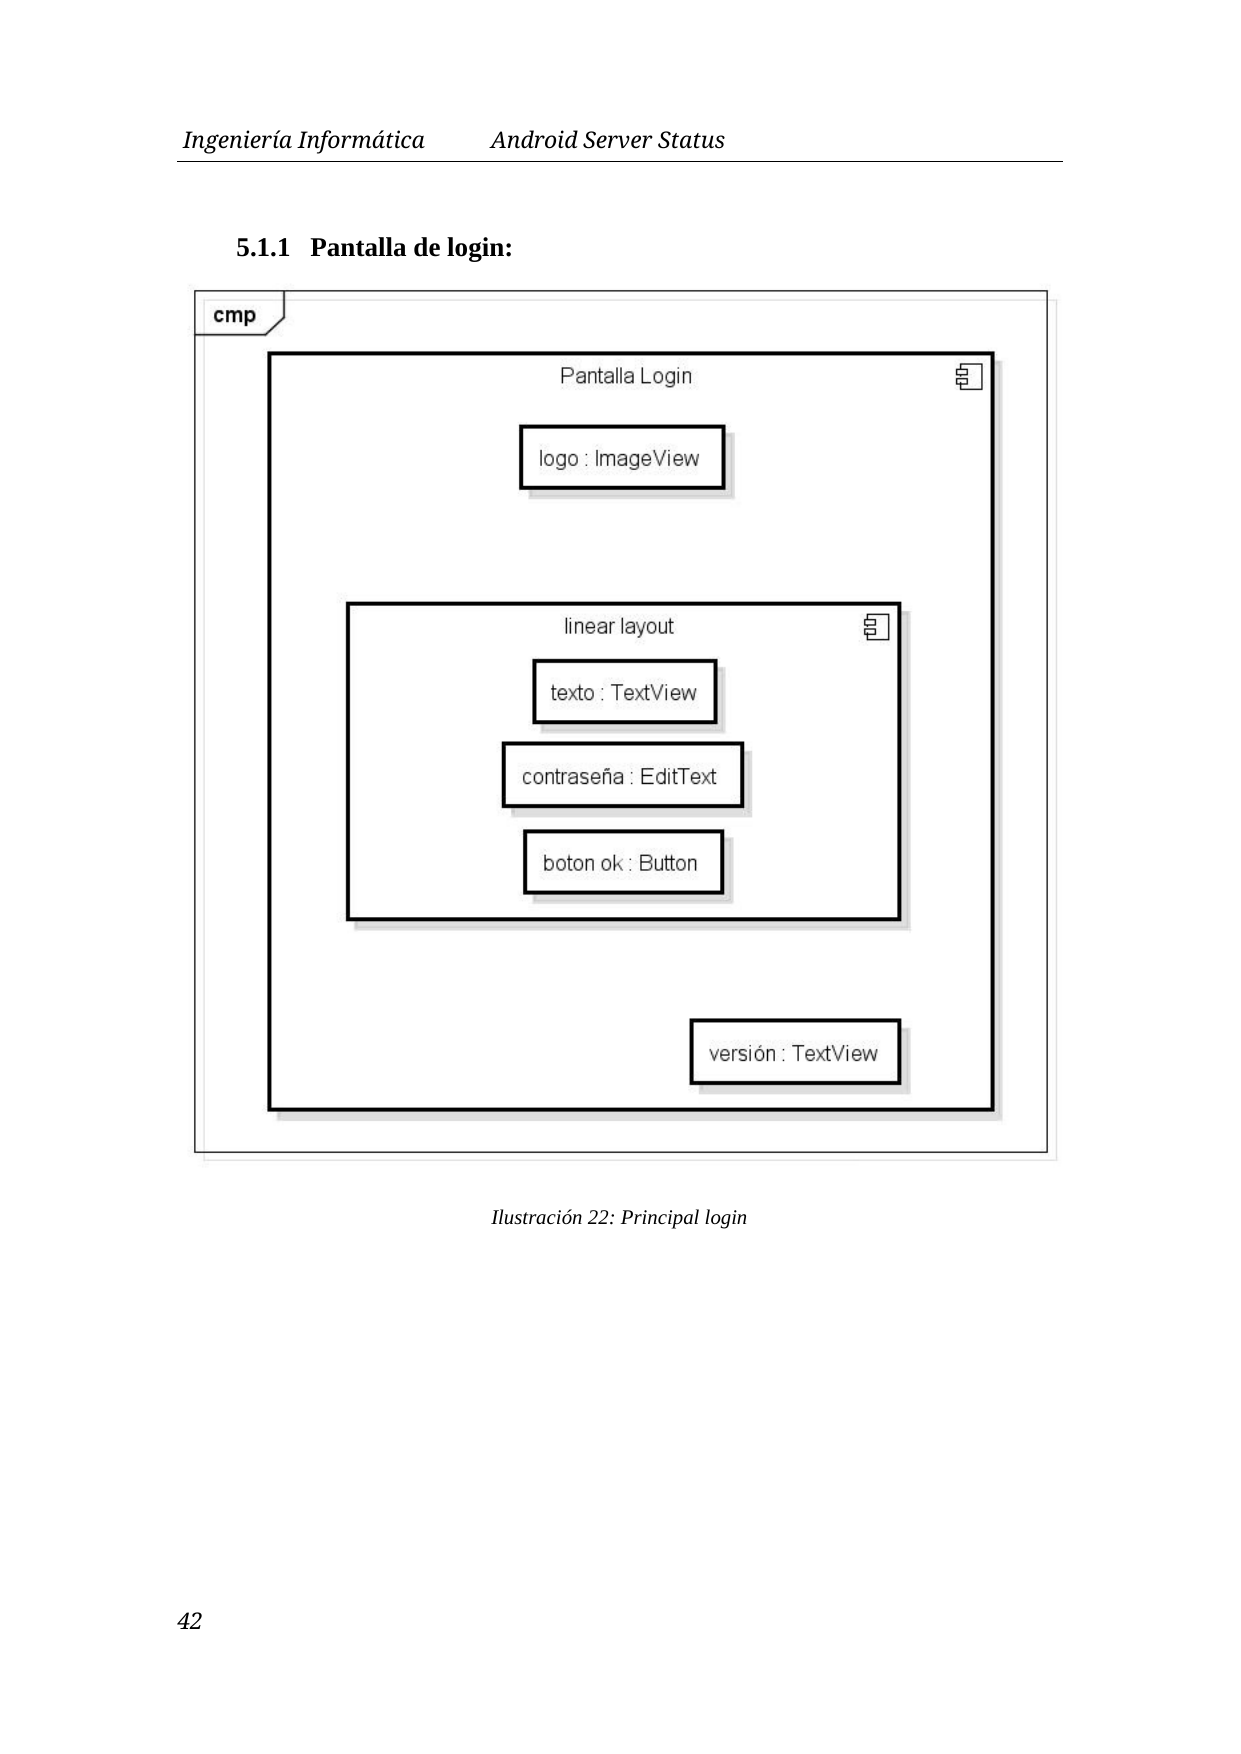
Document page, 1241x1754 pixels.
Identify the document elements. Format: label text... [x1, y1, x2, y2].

subtitle Pantalla de login: [236, 231, 1004, 262]
text Ilustración 22: Principal login [177, 1205, 1063, 1229]
picture [177, 273, 1064, 1205]
